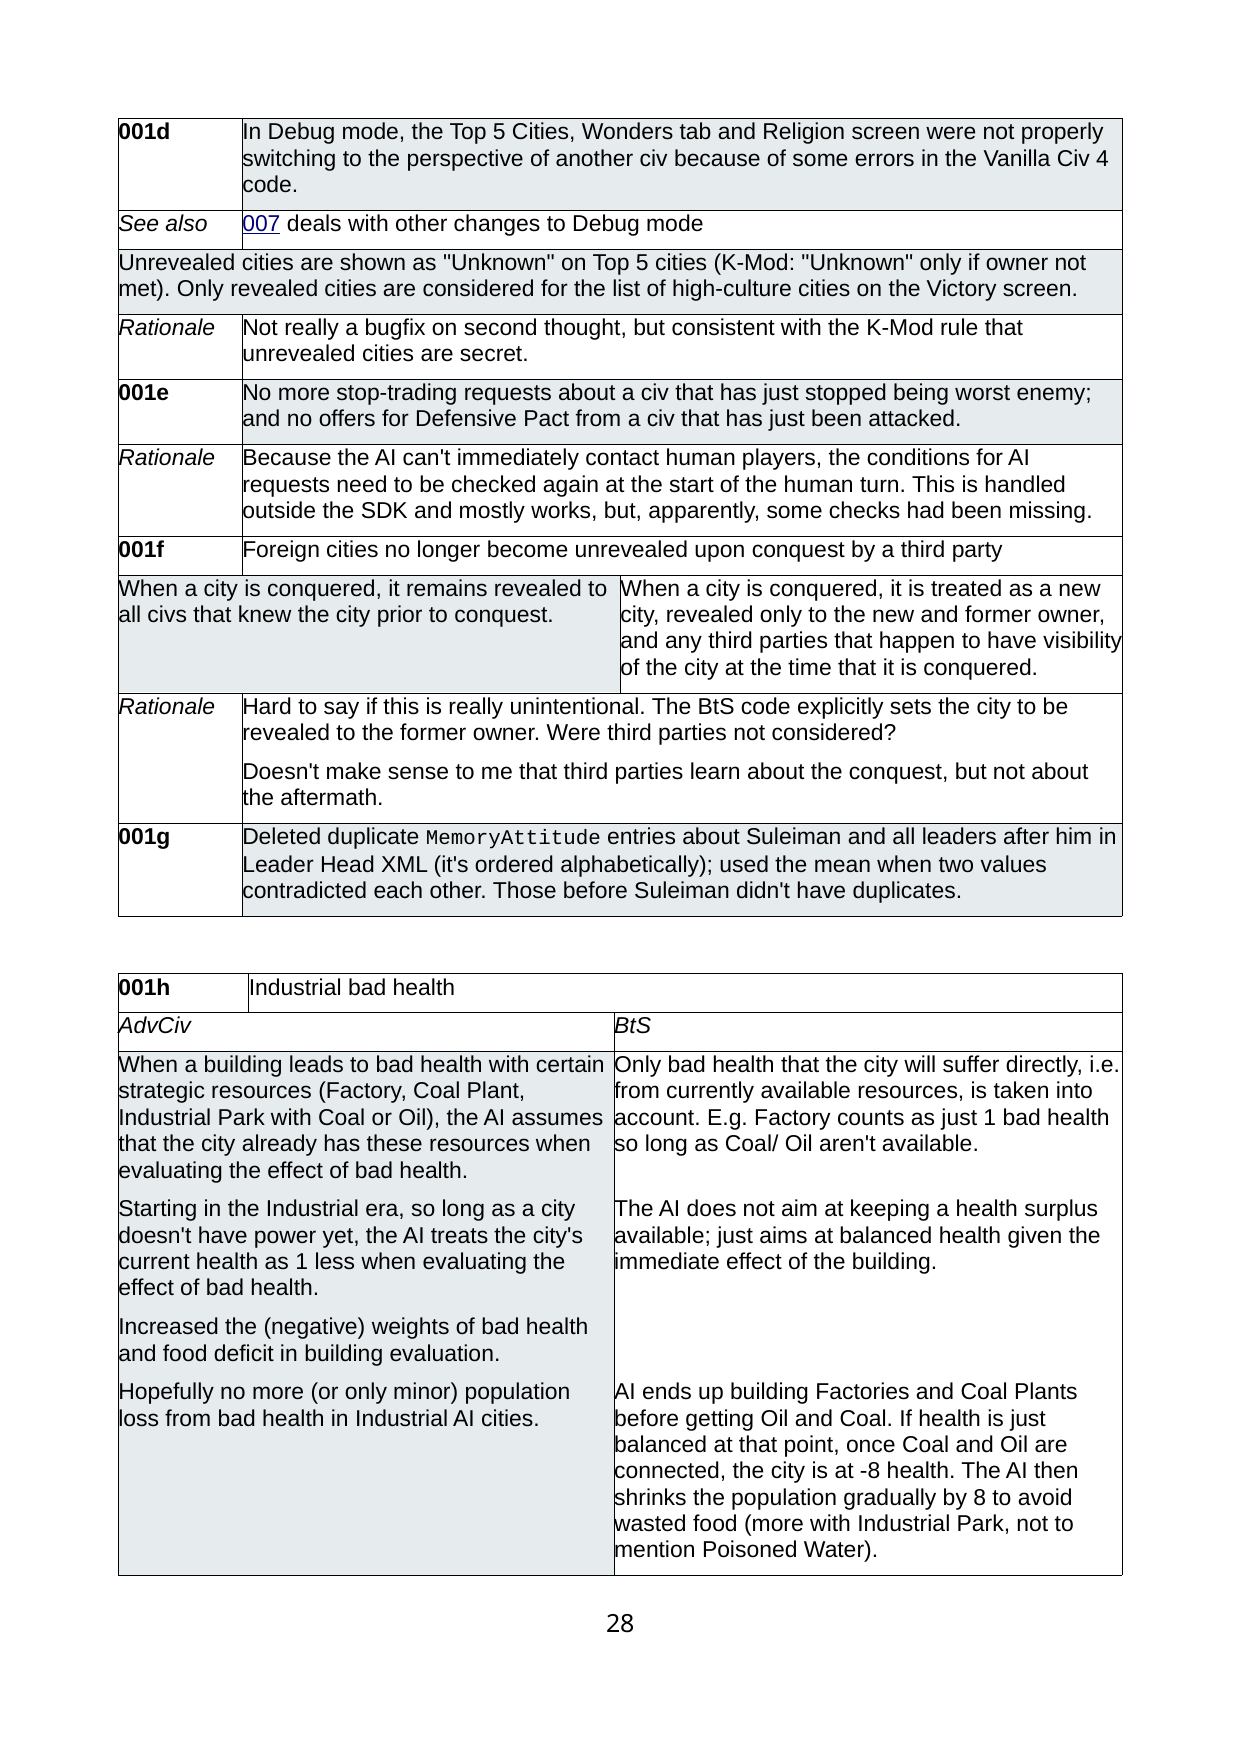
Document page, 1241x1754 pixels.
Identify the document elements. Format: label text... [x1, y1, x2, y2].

table_cell When a building leads to bad health with certain strategic resources (Factory, Coal Plant, Industrial Park with Coal or Oil), the AI assumes that the city already has these resources when evaluating the effect of bad health. Starting in the Industrial era, so long as a city doesn't have power yet, the AI treats the city's current health as 1 less when evaluating the effect of bad health. Increased the (negative) weights of bad health and food deficit in building evaluation. Hopefully no more (or only minor) population loss from bad health in Industrial AI cities. [119, 1052, 614, 1575]
table_cell Rationale [119, 694, 242, 823]
table_cell AdvCiv [119, 1013, 614, 1051]
table_cell Rationale [119, 315, 242, 379]
table_cell BtS [615, 1013, 1122, 1051]
table_cell Rationale [119, 445, 242, 536]
table_cell Only bad health that the city will suffer directly, i.e. from currently available resources, is taken into account. E.g. Factory counts as just 1 bad health so long as Coal/ Oil aren't available. The AI does not aim at keeping a health surplus available; just aims at balanced health given the immediate effect of the building. AI ends up building Factories and Coal Plants before getting Oil and Coal. If health is just balanced at that point, once Coal and Oil are connected, the city is at -8 health. The AI then shrinks the population gradually by 8 to avoid wasted food (more with Industrial Park, not to mention Poisoned Water). [615, 1052, 1122, 1575]
table_cell Foreign cities no longer become unrevealed upon conquest by a third party [243, 537, 1122, 574]
table_cell 001f [119, 537, 242, 574]
table_cell 007 deals with other changes to Debug mode [243, 211, 1122, 248]
table_cell In Debug mode, the Top 5 Cities, Wonders tab and Religion screen were not properly switching to the perspective of another civ because of some errors in the Vanilla Civ 4 code. [243, 119, 1122, 210]
table_cell Unrevealed cities are shown as "Unknown" on Top 5 cities (K-Mod: "Unknown" only if owner not met). Only revealed cities are considered for the list of high-culture cities on the Victory screen. [119, 250, 1122, 314]
table_cell Hard to say if this is really unintentional. The BtS code explicitly sets the city to be revealed to the former owner. Were third parties not considered? Doesn't make sense to me that third parties learn about the conquest, but not about the aftermath. [243, 694, 1122, 823]
table_cell 001e [119, 380, 242, 444]
table_header 001h [119, 974, 248, 1012]
table_cell When a city is conquered, it remains revealed to all civs that knew the city prior to conquest. [119, 576, 620, 692]
table_cell When a city is conquered, it is treated as a new city, revealed only to the new and former owner, and any third parties that happen to have visibility of the city at the time that it is conquered. [621, 576, 1122, 692]
table_cell 001g [119, 824, 242, 916]
table_cell Deleted duplicate MemoryAttitude entries about Suleiman and all leaders after him in Leader Head XML (it's ordered alphabetically); used the mean when two values contradicted each other. Those before Suleiman didn't have duplicates. [243, 824, 1122, 916]
table_cell See also [119, 211, 242, 248]
table_header Industrial bad health [249, 974, 1122, 1012]
table_cell 001d [119, 119, 242, 210]
table_cell Not really a bugfix on second thought, but consistent with the K-Mod rule that unrevealed cities are secret. [243, 315, 1122, 379]
table_cell Because the AI can't immediately contact human players, the conditions for AI requests need to be checked again at the start of the human turn. This is handled outside the SDK and mostly works, but, apparently, some checks had been missing. [243, 445, 1122, 536]
table_cell No more stop-trading requests about a civ that has just stopped being worst enemy; and no offers for Defensive Pact from a civ that has just been attacked. [243, 380, 1122, 444]
